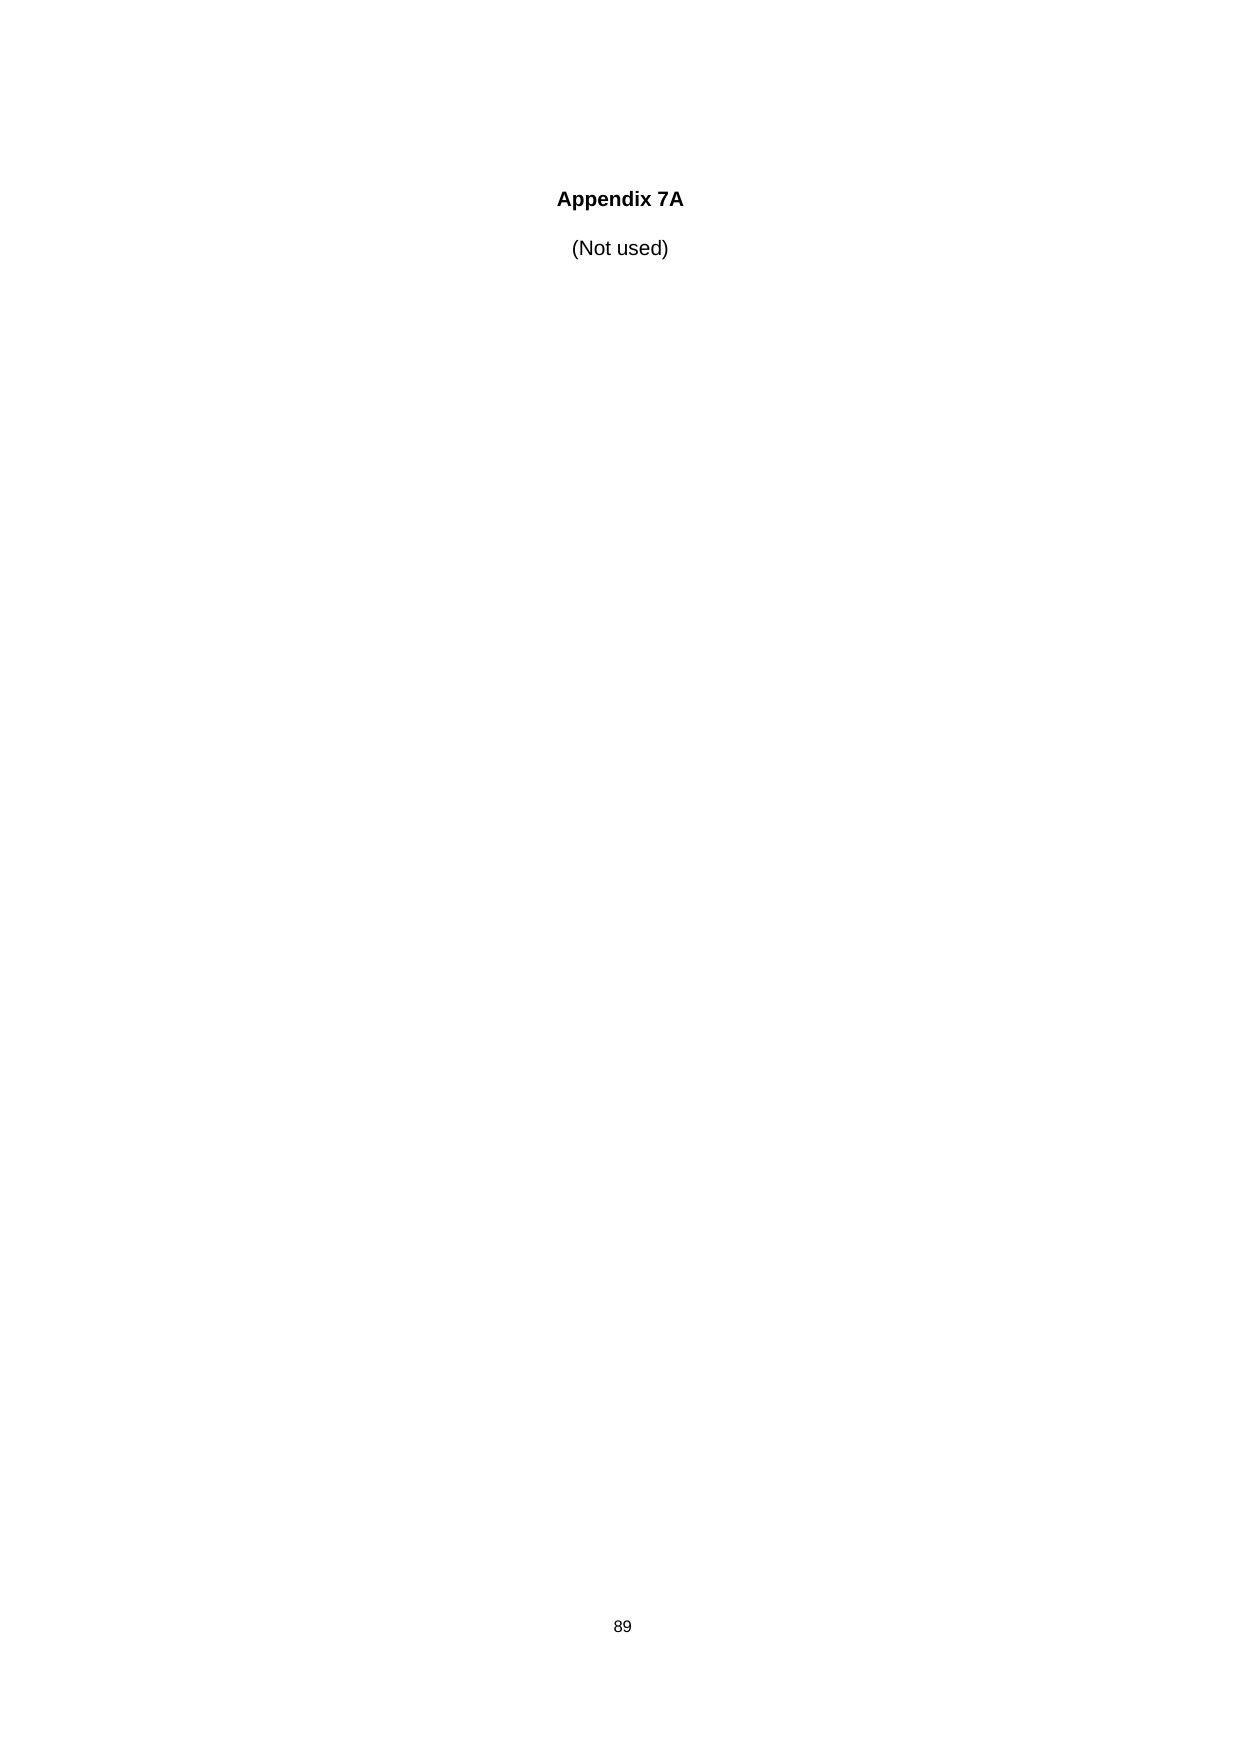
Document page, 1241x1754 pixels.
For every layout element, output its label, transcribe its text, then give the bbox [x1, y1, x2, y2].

text Appendix 7A [150, 186, 1090, 210]
text (Not used) [150, 235, 1090, 259]
